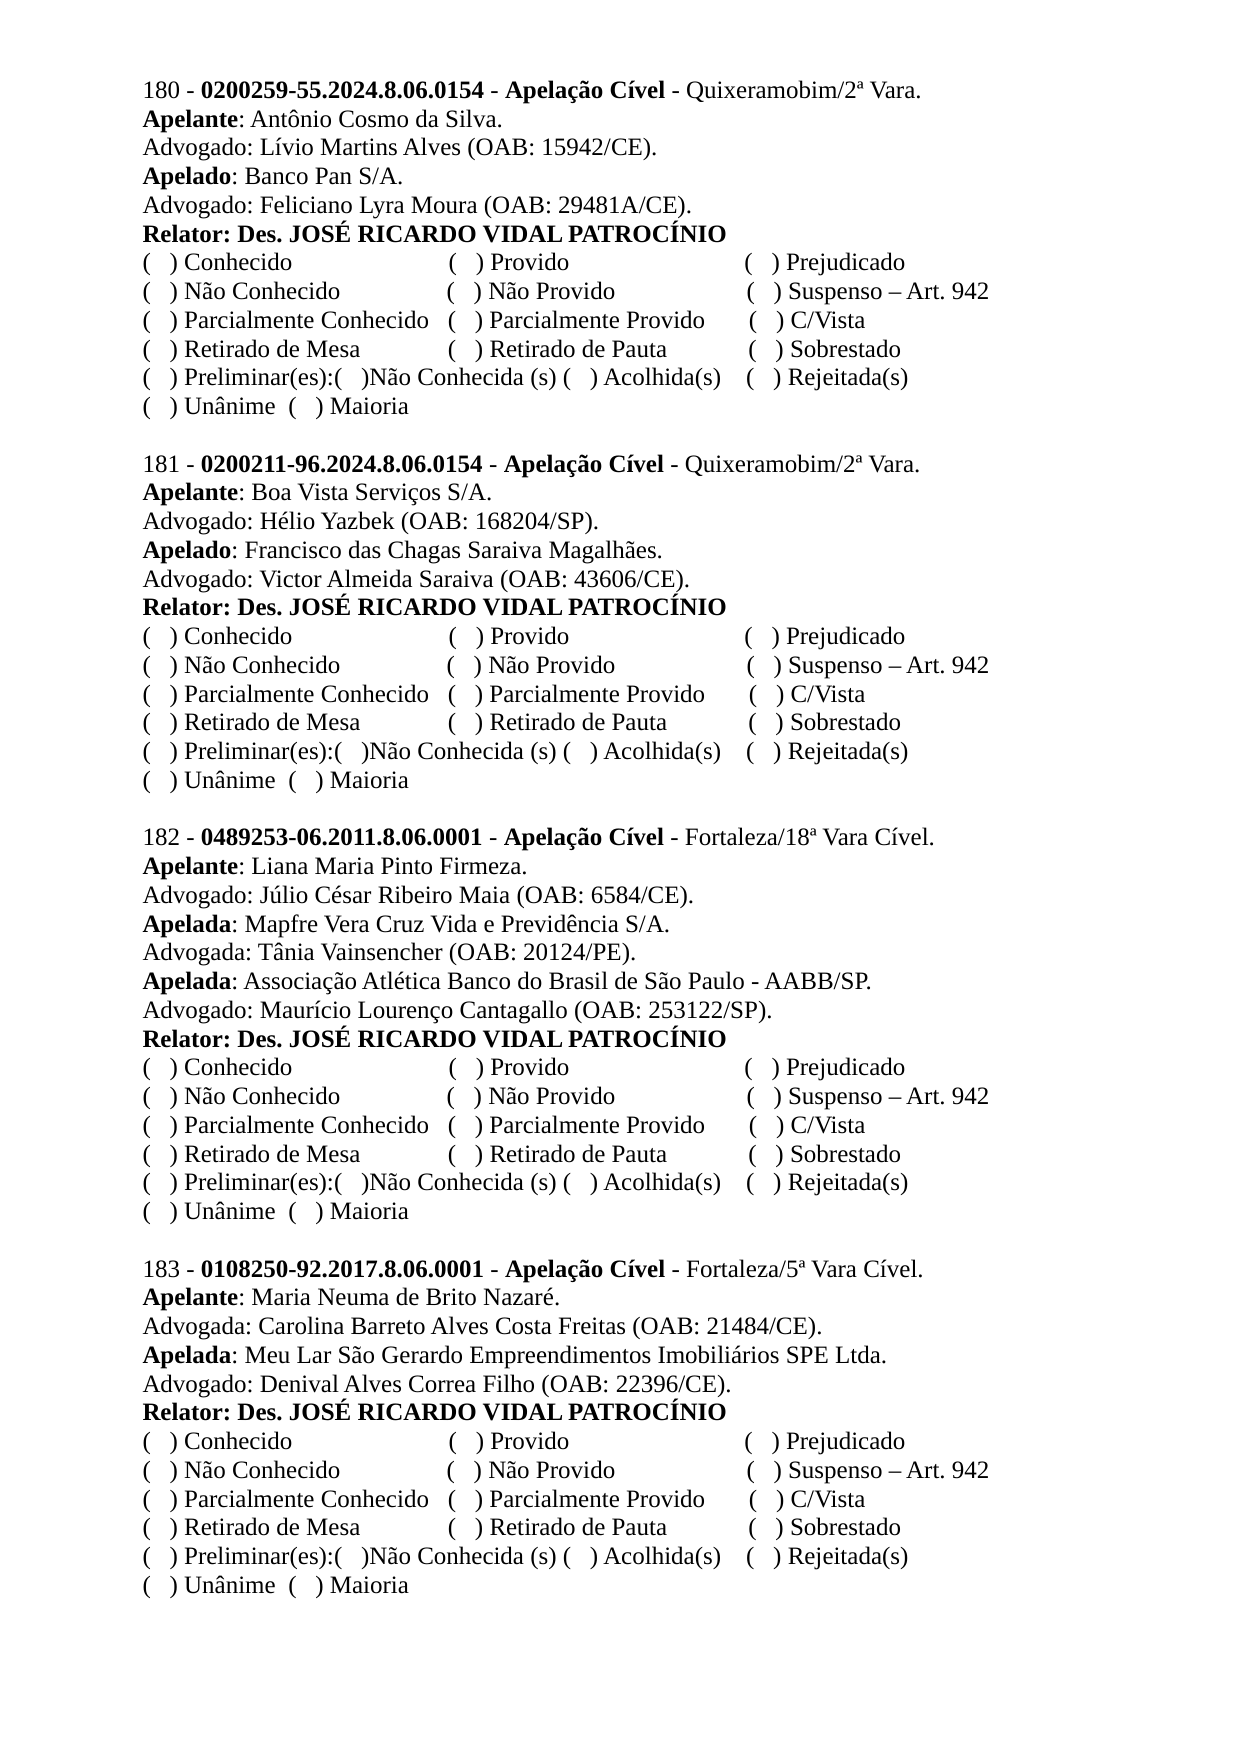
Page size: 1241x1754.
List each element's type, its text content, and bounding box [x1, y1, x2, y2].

text ( ) Não Conhecido ( ) Não Provido ( ) Suspenso – Art. 942 [142, 276, 1158, 305]
text Advogado: Hélio Yazbek (OAB: 168204/SP). [142, 506, 1141, 535]
text ( ) Preliminar(es):( )Não Conhecida (s) ( ) Acolhida(s) ( ) Rejeitada(s) [142, 1167, 1158, 1196]
text ( ) Retirado de Mesa ( ) Retirado de Pauta ( ) Sobrestado [142, 707, 1158, 736]
text ( ) Parcialmente Conhecido ( ) Parcialmente Provido ( ) C/Vista [142, 305, 1158, 334]
text ( ) Unânime ( ) Maioria [142, 1196, 1158, 1225]
text Apelada: Meu Lar São Gerardo Empreendimentos Imobiliários SPE Ltda. [142, 1340, 1141, 1369]
text Apelante: Liana Maria Pinto Firmeza. [142, 851, 1141, 880]
text ( ) Unânime ( ) Maioria [142, 391, 1158, 420]
text ( ) Conhecido ( ) Provido ( ) Prejudicado [142, 247, 1141, 276]
text Apelada: Associação Atlética Banco do Brasil de São Paulo - AABB/SP. [142, 966, 1141, 995]
text ( ) Conhecido ( ) Provido ( ) Prejudicado [142, 621, 1141, 650]
text ( ) Preliminar(es):( )Não Conhecida (s) ( ) Acolhida(s) ( ) Rejeitada(s) [142, 362, 1158, 391]
text Relator: Des. JOSÉ RICARDO VIDAL PATROCÍNIO [142, 592, 1141, 621]
text Advogado: Maurício Lourenço Cantagallo (OAB: 253122/SP). [142, 995, 1141, 1024]
text ( ) Unânime ( ) Maioria [142, 1570, 1158, 1599]
text Advogado: Lívio Martins Alves (OAB: 15942/CE). [142, 132, 1141, 161]
text Apelante: Maria Neuma de Brito Nazaré. [142, 1282, 1141, 1311]
text ( ) Unânime ( ) Maioria [142, 765, 1158, 794]
text ( ) Não Conhecido ( ) Não Provido ( ) Suspenso – Art. 942 [142, 1081, 1158, 1110]
text Apelada: Mapfre Vera Cruz Vida e Previdência S/A. [142, 909, 1141, 937]
text Advogada: Carolina Barreto Alves Costa Freitas (OAB: 21484/CE). [142, 1311, 1141, 1340]
text ( ) Retirado de Mesa ( ) Retirado de Pauta ( ) Sobrestado [142, 334, 1158, 362]
text ( ) Parcialmente Conhecido ( ) Parcialmente Provido ( ) C/Vista [142, 1484, 1158, 1512]
text ( ) Parcialmente Conhecido ( ) Parcialmente Provido ( ) C/Vista [142, 679, 1158, 707]
text ( ) Parcialmente Conhecido ( ) Parcialmente Provido ( ) C/Vista [142, 1110, 1158, 1139]
text Advogado: Victor Almeida Saraiva (OAB: 43606/CE). [142, 564, 1141, 592]
text Advogado: Denival Alves Correa Filho (OAB: 22396/CE). [142, 1369, 1141, 1397]
text ( ) Preliminar(es):( )Não Conhecida (s) ( ) Acolhida(s) ( ) Rejeitada(s) [142, 1541, 1158, 1570]
text Apelante: Antônio Cosmo da Silva. [142, 104, 1141, 132]
text ( ) Retirado de Mesa ( ) Retirado de Pauta ( ) Sobrestado [142, 1139, 1158, 1167]
text ( ) Conhecido ( ) Provido ( ) Prejudicado [142, 1052, 1141, 1081]
text 181 - 0200211-96.2024.8.06.0154 - Apelação Cível - Quixeramobim/2ª Vara. [142, 449, 1141, 477]
text Apelado: Banco Pan S/A. [142, 161, 1141, 190]
text Advogada: Tânia Vainsencher (OAB: 20124/PE). [142, 937, 1141, 966]
text ( ) Conhecido ( ) Provido ( ) Prejudicado [142, 1426, 1141, 1455]
text 183 - 0108250-92.2017.8.06.0001 - Apelação Cível - Fortaleza/5ª Vara Cível. [142, 1254, 1141, 1282]
text Advogado: Feliciano Lyra Moura (OAB: 29481A/CE). [142, 190, 1141, 219]
text ( ) Não Conhecido ( ) Não Provido ( ) Suspenso – Art. 942 [142, 1455, 1158, 1484]
text Advogado: Júlio César Ribeiro Maia (OAB: 6584/CE). [142, 880, 1141, 909]
text Relator: Des. JOSÉ RICARDO VIDAL PATROCÍNIO [142, 1397, 1141, 1426]
text ( ) Preliminar(es):( )Não Conhecida (s) ( ) Acolhida(s) ( ) Rejeitada(s) [142, 736, 1158, 765]
text Apelante: Boa Vista Serviços S/A. [142, 477, 1141, 506]
text Apelado: Francisco das Chagas Saraiva Magalhães. [142, 535, 1141, 564]
text ( ) Retirado de Mesa ( ) Retirado de Pauta ( ) Sobrestado [142, 1512, 1158, 1541]
text Relator: Des. JOSÉ RICARDO VIDAL PATROCÍNIO [142, 1024, 1141, 1052]
text 180 - 0200259-55.2024.8.06.0154 - Apelação Cível - Quixeramobim/2ª Vara. [142, 75, 1141, 104]
text 182 - 0489253-06.2011.8.06.0001 - Apelação Cível - Fortaleza/18ª Vara Cível. [142, 822, 1141, 851]
text Relator: Des. JOSÉ RICARDO VIDAL PATROCÍNIO [142, 219, 1141, 247]
text ( ) Não Conhecido ( ) Não Provido ( ) Suspenso – Art. 942 [142, 650, 1158, 679]
